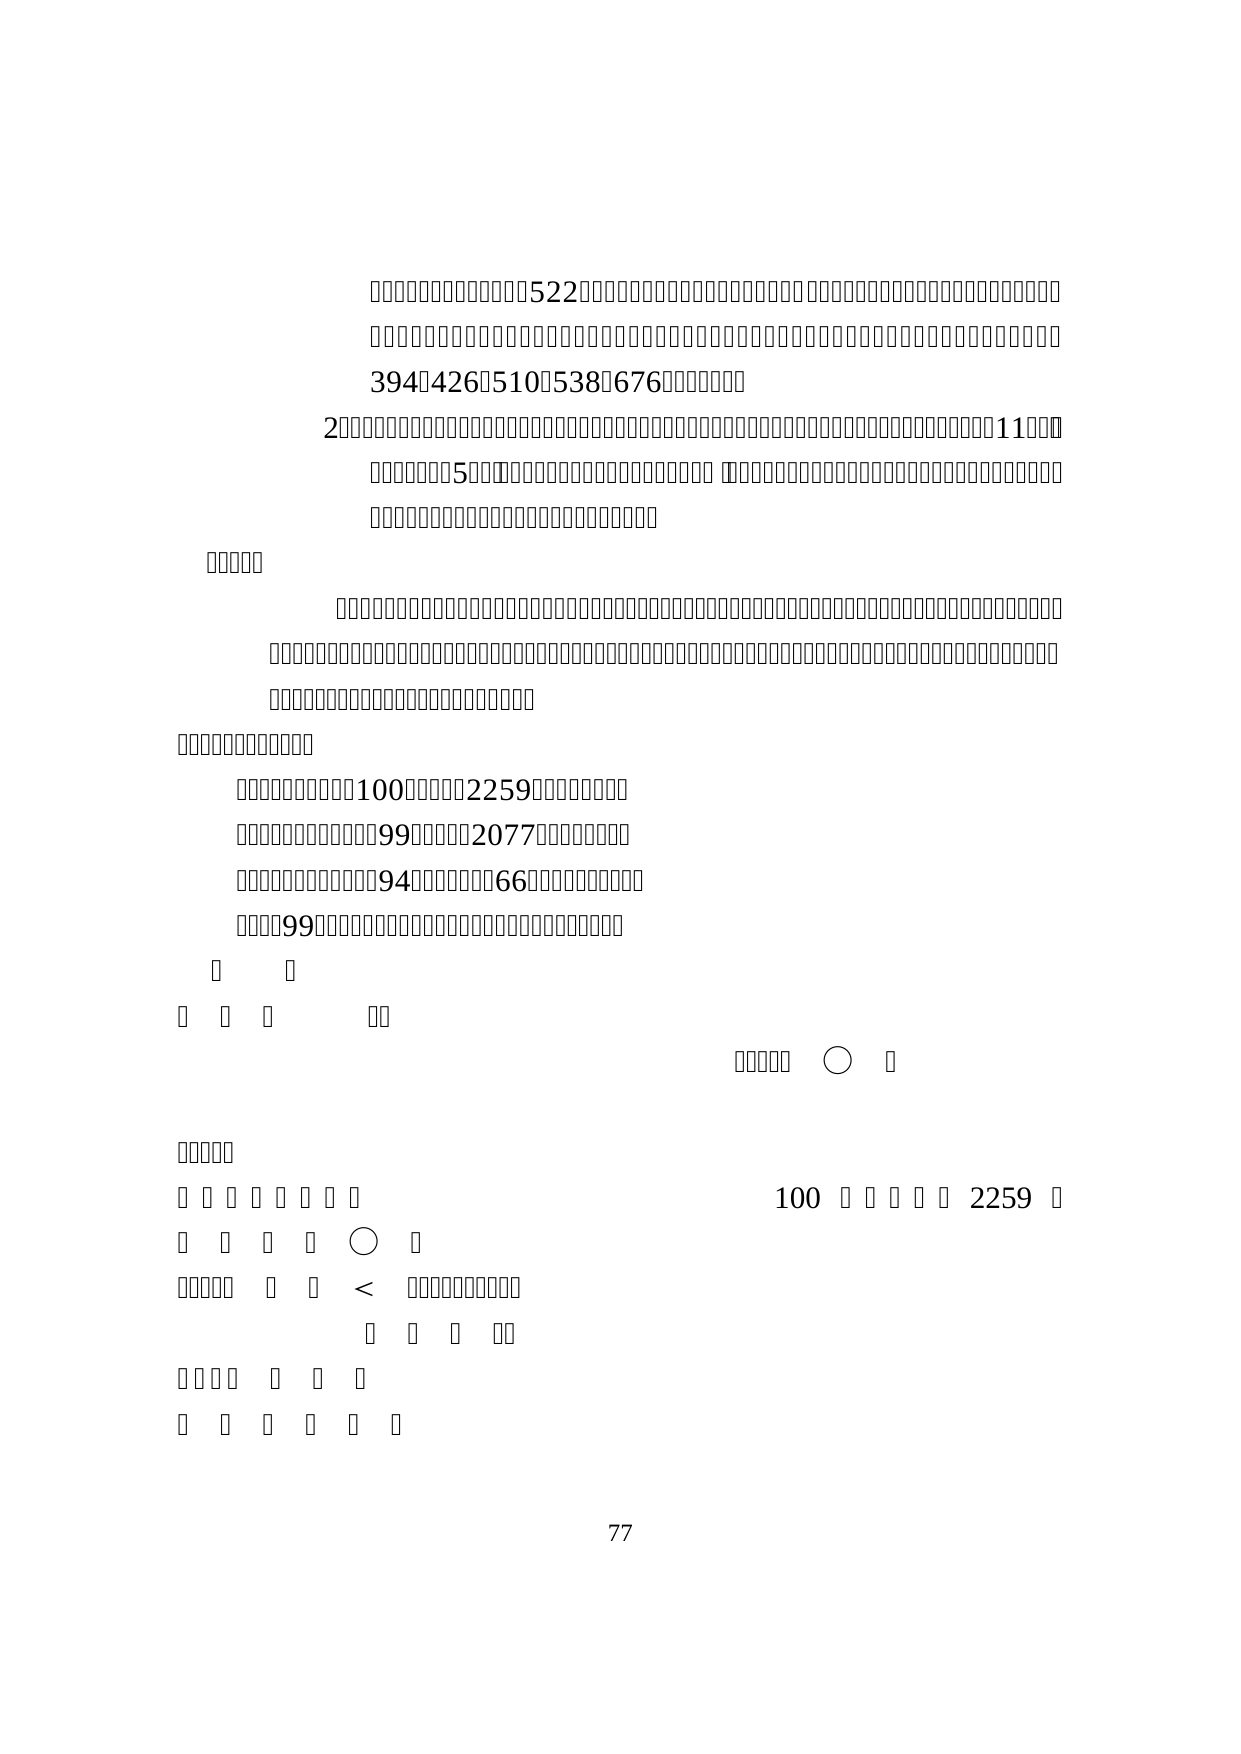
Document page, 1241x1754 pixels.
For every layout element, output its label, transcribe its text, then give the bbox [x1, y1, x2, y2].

text 附件二：臺北高等行政法院99年度訴字第2077號判決影本乙份。 [236, 809, 1063, 855]
text 司 法 院 公鑒 [177, 991, 1063, 1036]
text 聲請人：邱 ○ 弘 [177, 1036, 896, 1081]
text （附件一） [177, 1127, 1063, 1172]
text 最高行政法院判決 100年度判字第2259號 [177, 1172, 1063, 1217]
text 三、小結： [206, 538, 1063, 583]
text 張 鈞 綸 律師 [177, 1308, 1063, 1353]
text 系爭法規命令之目的係因國軍負有保衛國家國防安全，安定社會、保障人權等使命，故賦予其較他職業更高之操守義務，然系爭法規命令竟未細究受刑之宣告之原因及時點，僅概括地以「受刑之宣告」為手段，限制聲請人前揭所陳受憲法保障之基本權利，其手段與目的之間顯未具實質關聯，請求 貴院作出補充解釋，以維憲法保護人民之基本權利。 [269, 583, 1063, 719]
text 附件一：最高行政法院100年度判字第2259號判決影本乙份。 [236, 764, 1063, 809]
text 訴訟代理人 呂 秋  律師（兼送達代收人） [177, 1263, 1063, 1308]
text 人民權利之影響相稱（釋字第522號解釋文參照），即指依一般法律解釋方式，從授權條款所依附之法律整體，得以從相關法條之文義、法律整體之體系關聯及立法目的，可推知授權之內容、目的、範圍者，亦足供判斷授權明確性（釋字第394、426、510、538、676號解釋參照）。 [323, 266, 1063, 402]
text 此 致 [177, 946, 1051, 991]
text 2、系爭考選簡章之規定其性質係屬法規命令，已於前述，蓋以受刑之宣告作為限制報考預備軍官之手段，業已逾越「兵役法第11條」、「軍事教育條例第5條」、「預備軍官預備士官選訓服役實施辦法」之相關規定，系爭法規命令增加母法所未有之限制，無視法律位階之論理，箝制人民之選擇職業自由，實有違憲之疑慮。 [323, 402, 1063, 538]
text 上 訴 人 邱 ○ 弘 [177, 1217, 1063, 1263]
text 肆、關係文件之名稱及件數 [177, 719, 1063, 764]
text 代 表 人 高 華 柱 [177, 1399, 1063, 1444]
text 附件四：99年度國軍志願役專業預備軍官預備士官考選簡章影本乙份。 [236, 900, 1063, 946]
text 被上訴人 國 防 部 [177, 1353, 1063, 1399]
text 附件三：臺灣桃園地方法院94年度交簡上字第66號刑事判決影本乙份。 [236, 855, 1063, 900]
